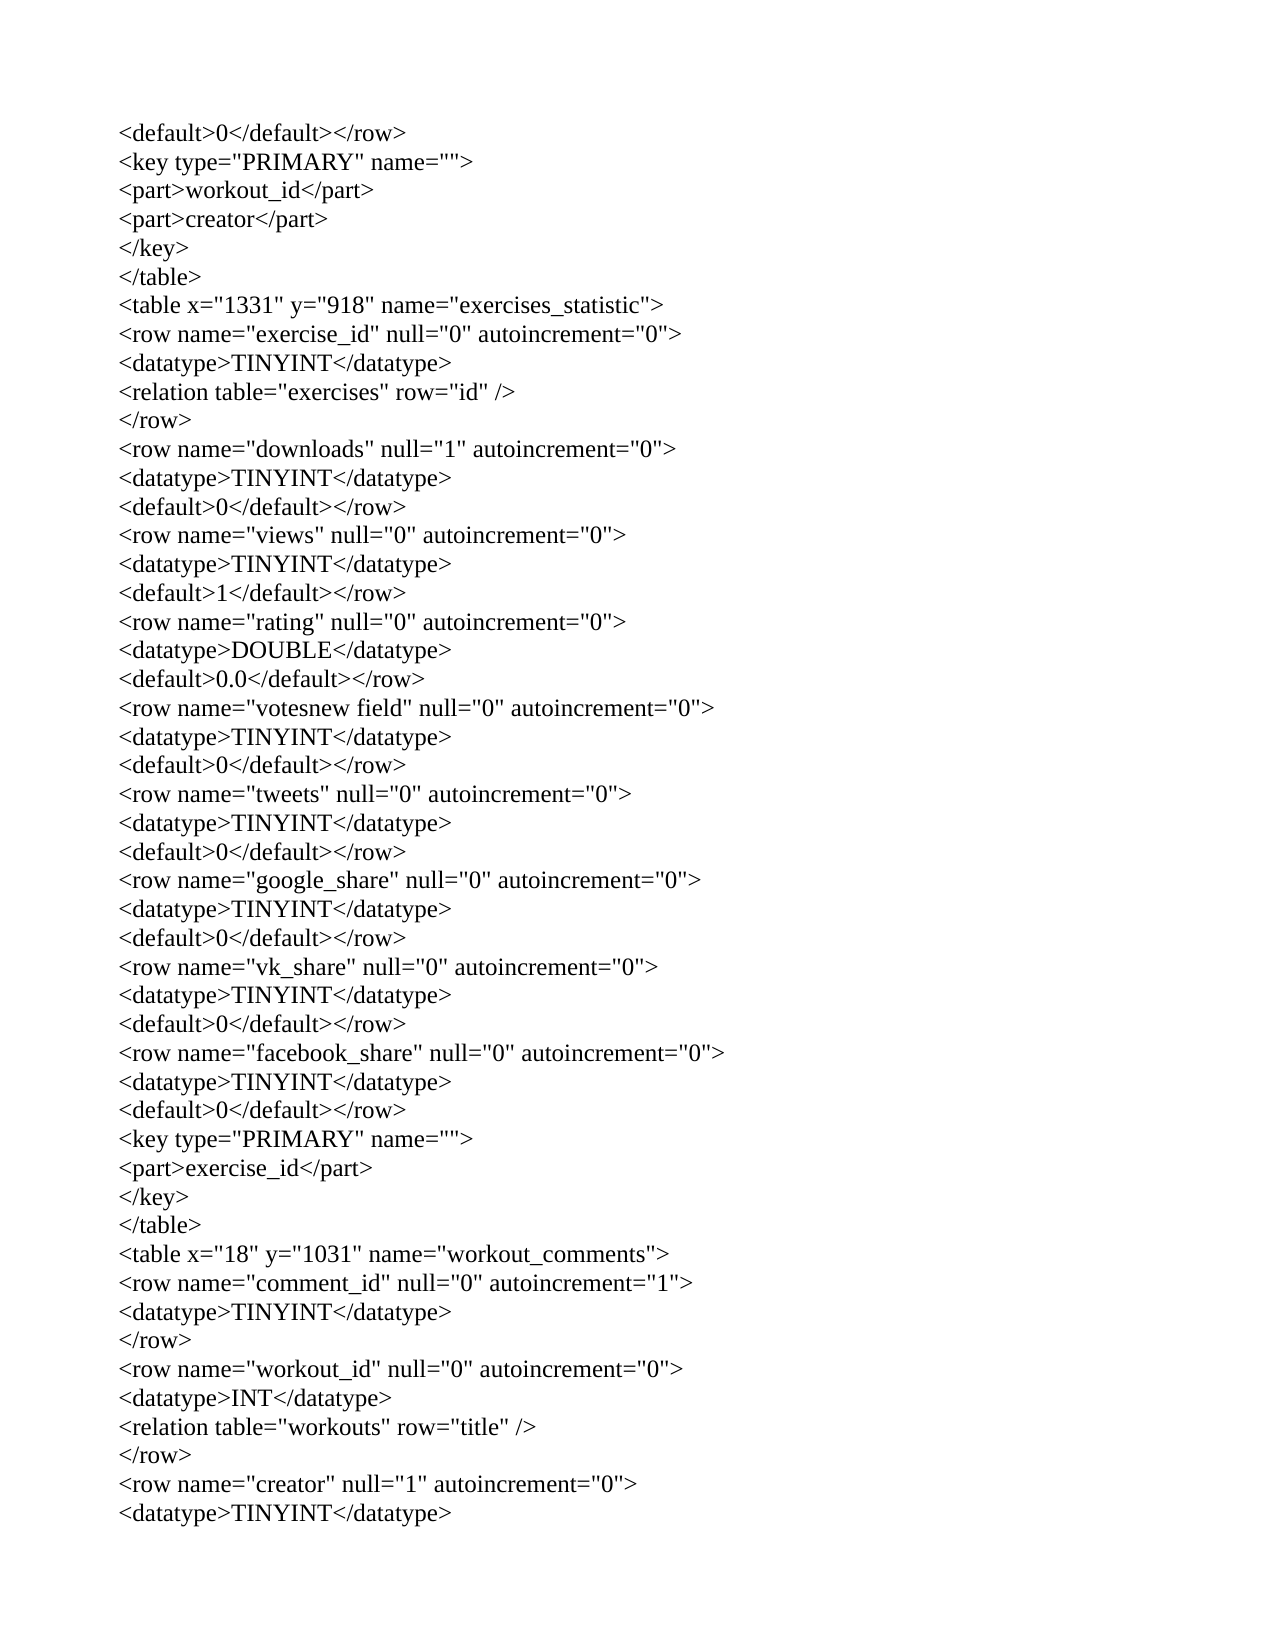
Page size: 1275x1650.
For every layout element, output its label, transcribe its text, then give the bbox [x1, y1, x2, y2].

text <row name="facebook_share" null="0" autoincrement="0"> [118, 1038, 1157, 1067]
text <datatype>TINYINT</datatype> [118, 348, 1157, 377]
text <datatype>TINYINT</datatype> [118, 463, 1157, 492]
text <key type="PRIMARY" name=""> [118, 147, 1157, 176]
text <default>0.0</default></row> [118, 664, 1157, 693]
text <table x="1331" y="918" name="exercises_statistic"> [118, 291, 1157, 319]
text <default>0</default></row> [118, 118, 1157, 147]
text </table> [118, 262, 1157, 291]
text <default>0</default></row> [118, 751, 1157, 779]
text <datatype>TINYINT</datatype> [118, 1498, 1157, 1527]
text </row> [118, 1441, 1157, 1469]
text <datatype>TINYINT</datatype> [118, 894, 1157, 923]
text <default>0</default></row> [118, 837, 1157, 866]
text <row name="creator" null="1" autoincrement="0"> [118, 1469, 1157, 1498]
text <key type="PRIMARY" name=""> [118, 1124, 1157, 1153]
text </row> [118, 406, 1157, 434]
text <row name="votesnew field" null="0" autoincrement="0"> [118, 693, 1157, 722]
text <datatype>TINYINT</datatype> [118, 808, 1157, 837]
text </table> [118, 1211, 1157, 1239]
text <part>creator</part> [118, 204, 1157, 233]
text <default>0</default></row> [118, 1096, 1157, 1124]
text <part>workout_id</part> [118, 176, 1157, 204]
text </row> [118, 1326, 1157, 1354]
text <part>exercise_id</part> [118, 1153, 1157, 1182]
text <datatype>TINYINT</datatype> [118, 549, 1157, 578]
text <row name="vk_share" null="0" autoincrement="0"> [118, 952, 1157, 981]
text <row name="google_share" null="0" autoincrement="0"> [118, 866, 1157, 894]
text <row name="exercise_id" null="0" autoincrement="0"> [118, 319, 1157, 348]
text <table x="18" y="1031" name="workout_comments"> [118, 1239, 1157, 1268]
text <row name="views" null="0" autoincrement="0"> [118, 521, 1157, 549]
text <default>0</default></row> [118, 492, 1157, 521]
text <datatype>TINYINT</datatype> [118, 981, 1157, 1009]
text <row name="comment_id" null="0" autoincrement="1"> [118, 1268, 1157, 1297]
text <relation table="exercises" row="id" /> [118, 377, 1157, 406]
text <row name="downloads" null="1" autoincrement="0"> [118, 434, 1157, 463]
text <datatype>TINYINT</datatype> [118, 1067, 1157, 1096]
text <datatype>DOUBLE</datatype> [118, 636, 1157, 664]
text <row name="rating" null="0" autoincrement="0"> [118, 607, 1157, 636]
text <datatype>TINYINT</datatype> [118, 722, 1157, 751]
text <relation table="workouts" row="title" /> [118, 1412, 1157, 1441]
text </key> [118, 233, 1157, 262]
text </key> [118, 1182, 1157, 1211]
text <default>0</default></row> [118, 923, 1157, 952]
text <datatype>INT</datatype> [118, 1383, 1157, 1412]
text <datatype>TINYINT</datatype> [118, 1297, 1157, 1326]
text <default>1</default></row> [118, 578, 1157, 607]
text <row name="tweets" null="0" autoincrement="0"> [118, 779, 1157, 808]
text <default>0</default></row> [118, 1009, 1157, 1038]
text <row name="workout_id" null="0" autoincrement="0"> [118, 1354, 1157, 1383]
